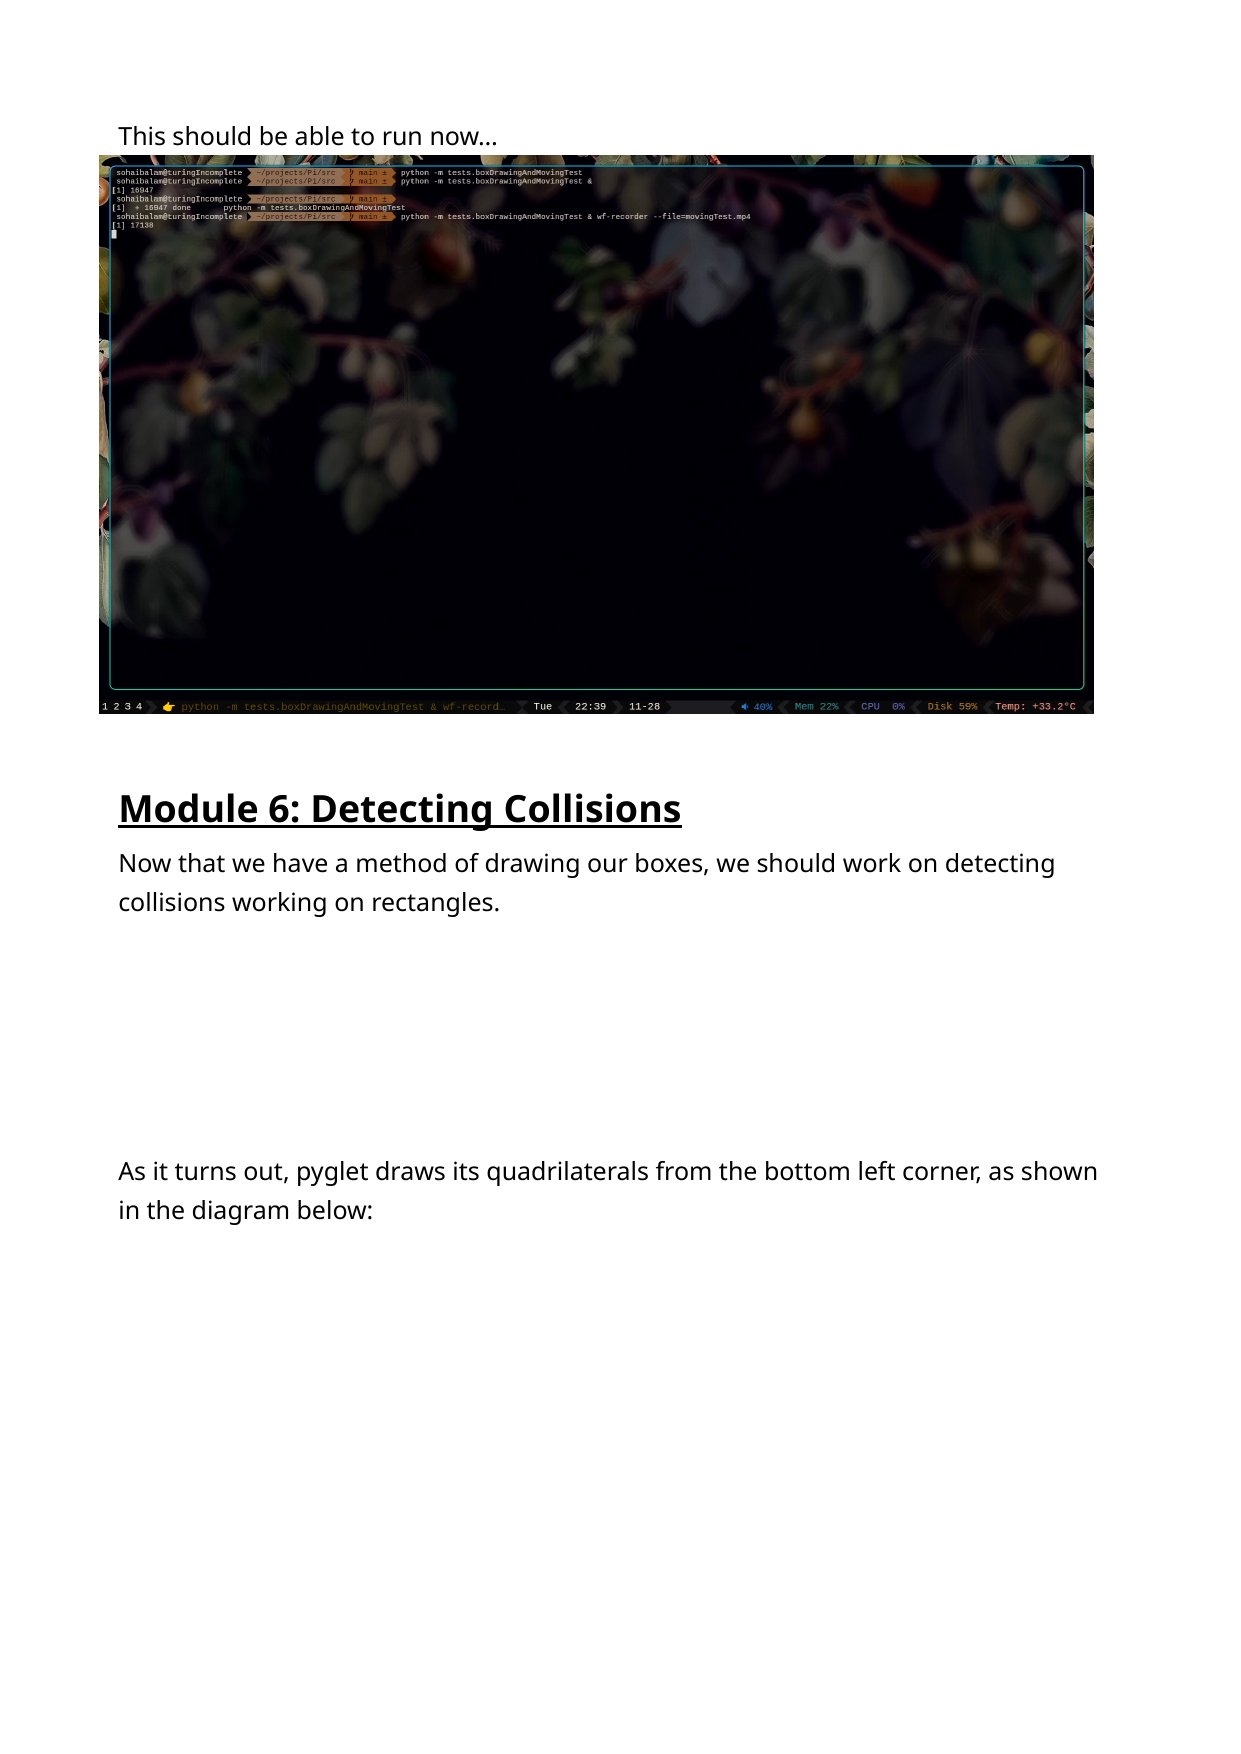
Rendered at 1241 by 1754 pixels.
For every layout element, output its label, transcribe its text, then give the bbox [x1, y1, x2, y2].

subtitle Module 6: Detecting Collisions [118, 782, 1122, 833]
text As it turns out, pyglet draws its quadrilaterals from the bottom left corner, as shown in the diagram below: [118, 1153, 1122, 1227]
text This should be able to run now… [118, 118, 1122, 152]
text Now that we have a method of drawing our boxes, we should work on detecting collisions working on rectangles. [118, 845, 1122, 919]
